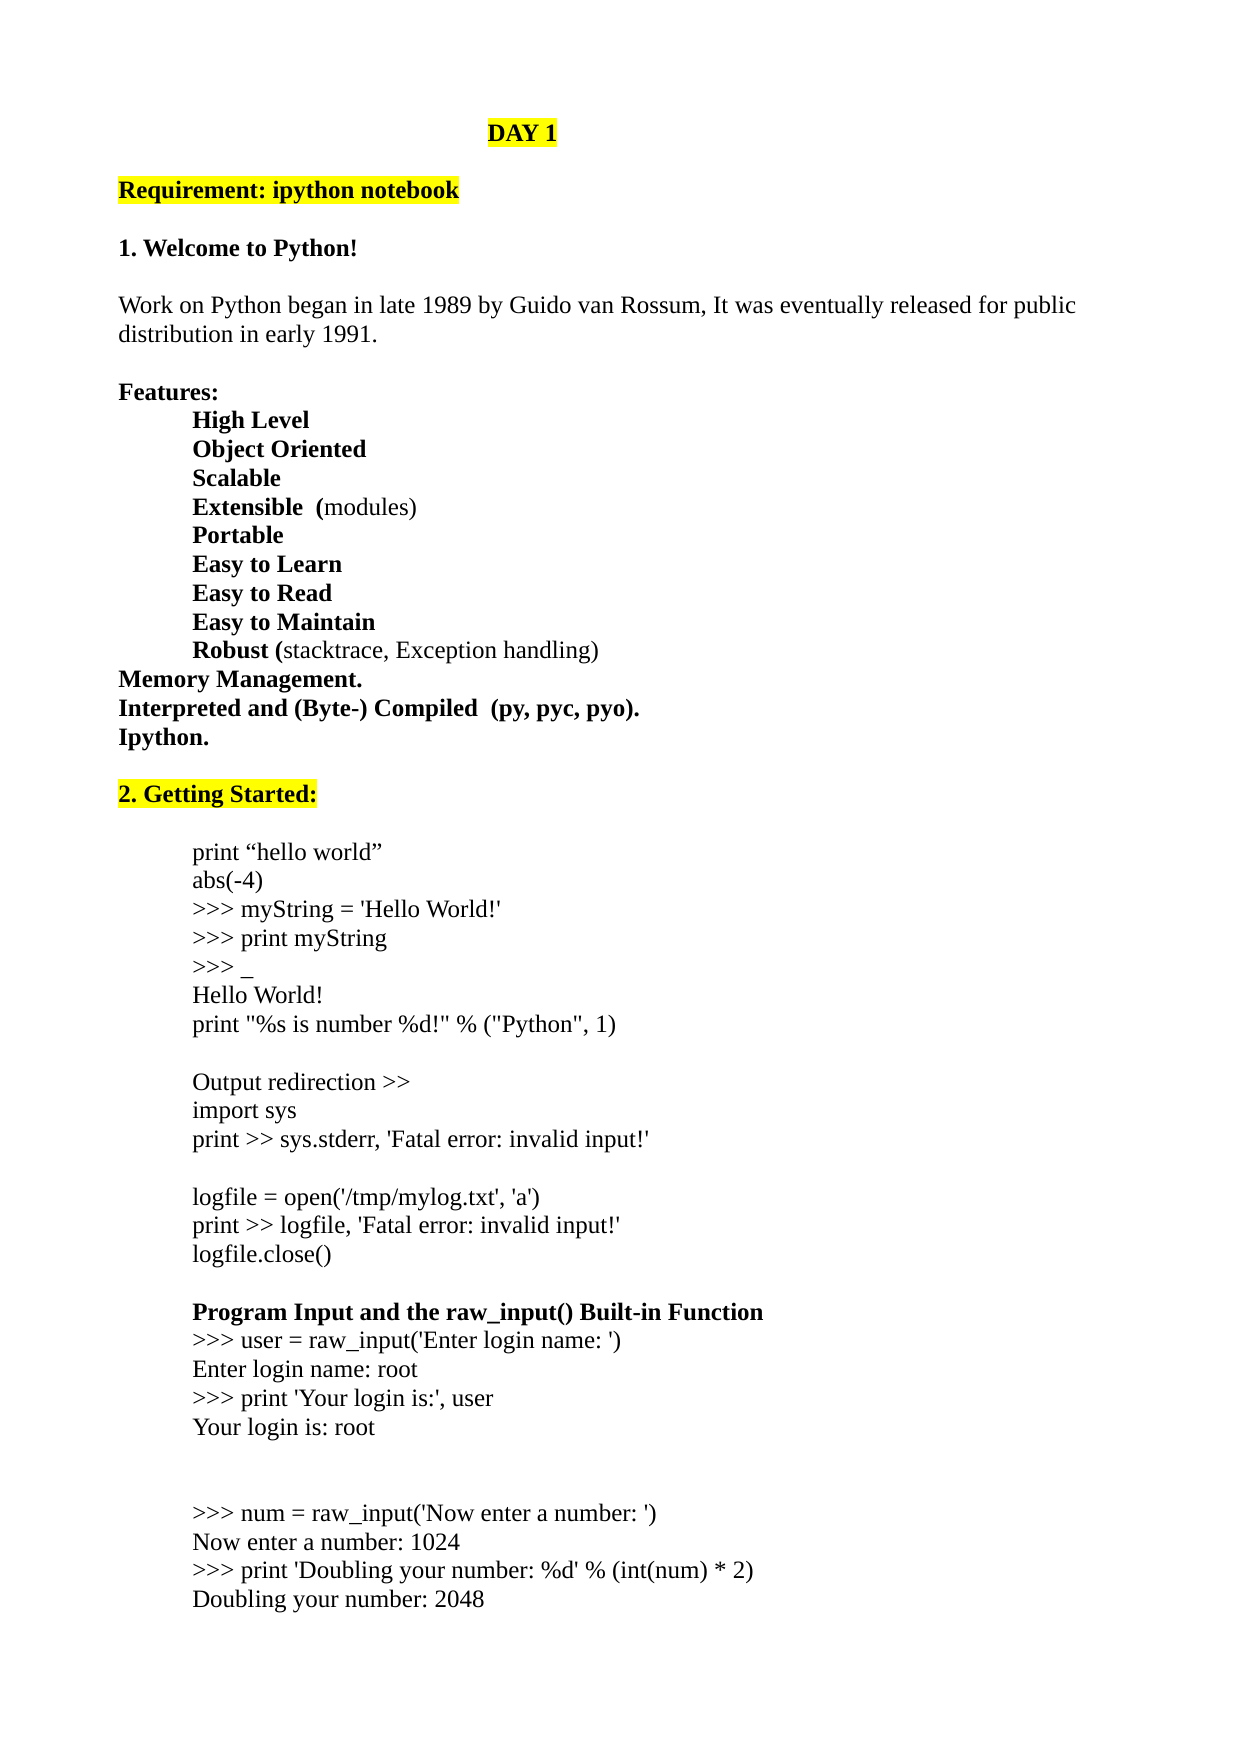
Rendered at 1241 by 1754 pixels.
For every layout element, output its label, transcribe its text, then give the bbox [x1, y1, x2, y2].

text Your login is: root [118, 1412, 1122, 1441]
text Easy to Maintain [118, 607, 1122, 636]
text Ipython. [118, 722, 1122, 751]
text import sys [118, 1096, 1122, 1124]
text Easy to Read [118, 578, 1122, 607]
text Portable [118, 521, 1122, 549]
text DAY 1 [118, 118, 1122, 147]
text Object Oriented [118, 434, 1122, 463]
text Doubling your number: 2048 [118, 1584, 1122, 1613]
text print “hello world” [118, 837, 1122, 866]
text print >> logfile, 'Fatal error: invalid input!' [118, 1211, 1122, 1239]
text logfile.close() [118, 1239, 1122, 1268]
text 1. Welcome to Python! [118, 233, 1122, 262]
text >>> print myString [118, 923, 1122, 952]
text >>> _ [118, 952, 1122, 981]
text Interpreted and (Byte-) Compiled (py, pyc, pyo). [118, 693, 1122, 722]
text print >> sys.stderr, 'Fatal error: invalid input!' [118, 1124, 1122, 1153]
text Easy to Learn [118, 549, 1122, 578]
text abs(-4) [118, 866, 1122, 894]
text High Level [118, 406, 1122, 434]
text 2. Getting Started: [118, 779, 1122, 808]
text logfile = open('/tmp/mylog.txt', 'a') [118, 1182, 1122, 1211]
text Now enter a number: 1024 [118, 1527, 1122, 1556]
text Work on Python began in late 1989 by Guido van Rossum, It was eventually released for public distribution in early 1991. [118, 291, 1122, 348]
text print "%s is number %d!" % ("Python", 1) [118, 1009, 1122, 1038]
text >>> print 'Your login is:', user [118, 1383, 1122, 1412]
text >>> num = raw_input('Now enter a number: ') [118, 1498, 1122, 1527]
text Features: [118, 377, 1122, 406]
text >>> myString = 'Hello World!' [118, 894, 1122, 923]
text Program Input and the raw_input() Built-in Function [118, 1297, 1122, 1326]
text Memory Management. [118, 664, 1122, 693]
text Output redirection >> [118, 1067, 1122, 1096]
text >>> user = raw_input('Enter login name: ') [118, 1326, 1122, 1354]
text Scalable [118, 463, 1122, 492]
text >>> print 'Doubling your number: %d' % (int(num) * 2) [118, 1556, 1122, 1584]
text Requirement: ipython notebook [118, 176, 1122, 204]
text Enter login name: root [118, 1354, 1122, 1383]
text Hello World! [118, 981, 1122, 1009]
text Robust (stacktrace, Exception handling) [118, 636, 1122, 664]
text Extensible (modules) [118, 492, 1122, 521]
